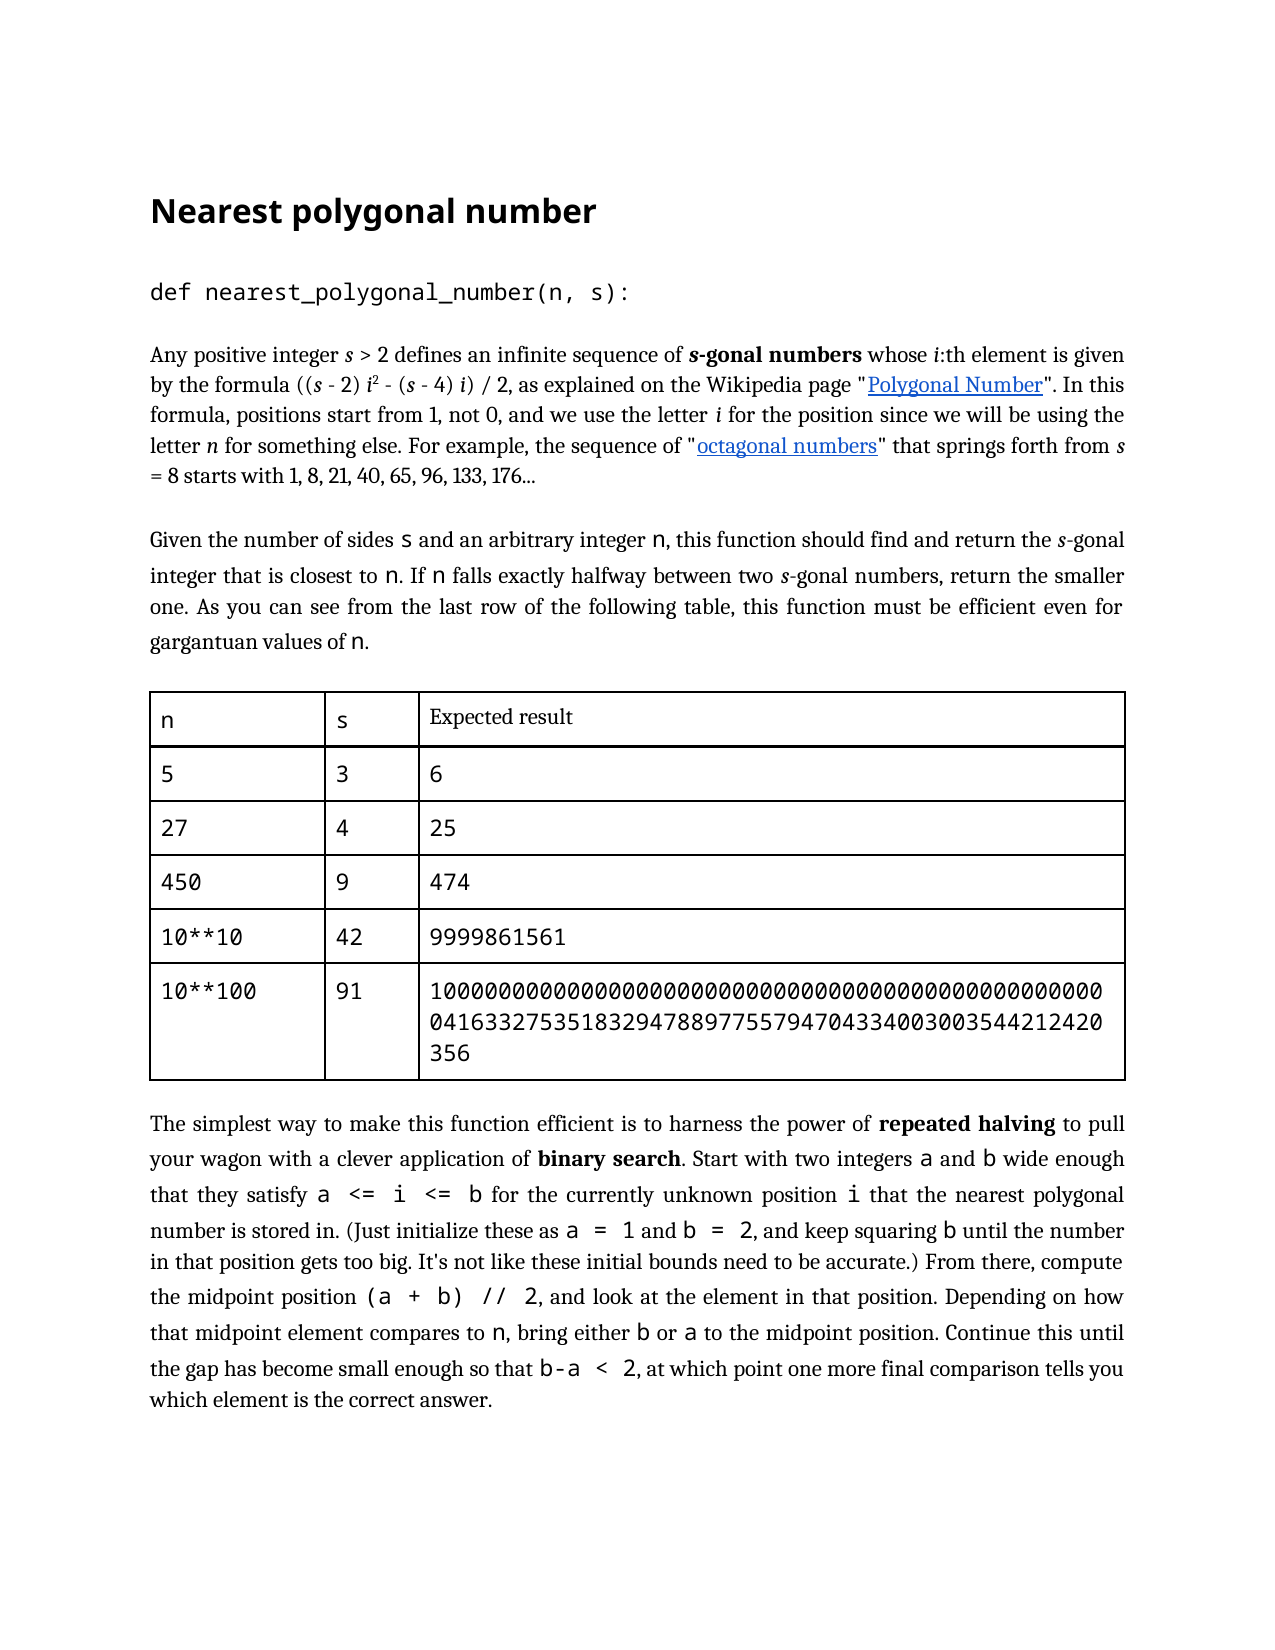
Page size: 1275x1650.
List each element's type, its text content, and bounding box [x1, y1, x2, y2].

table_cell 42 [326, 910, 418, 962]
table_cell 450 [151, 856, 324, 908]
text def nearest_polygonal_number(n, s): [150, 276, 1125, 307]
table_header n [151, 693, 324, 745]
table_cell 4 [326, 802, 418, 854]
text Any positive integer s > 2 defines an infinite sequence of s-gonal numbers whose i:th element is given by the formula ((s - 2) i2 - (s - 4) i) / 2, as explained on the Wikipedia page "Polygonal Number". In this formula, positions start from 1, not 0, and we use the letter i for the position since we will be using the letter n for something else. For example, the sequence of "octagonal numbers" that springs forth from s = 8 starts with 1, 8, 21, 40, 65, 96, 133, 176... [150, 342, 1125, 489]
table_header Expected result [420, 693, 1124, 745]
table_cell 5 [151, 748, 324, 799]
table_cell 10000000000000000000000000000000000000000000000000416332753518329478897755794704334003003544212420356 [420, 964, 1124, 1079]
table_cell 9 [326, 856, 418, 908]
table_cell 91 [326, 964, 418, 1079]
table_header s [326, 693, 418, 745]
text The simplest way to make this function efficient is to harness the power of repeated halving to pull your wagon with a clever application of binary search. Start with two integers a and b wide enough that they satisfy a <= i <= b for the currently unknown position i that the nearest polygonal number is stored in. (Just initialize these as a = 1 and b = 2, and keep squaring b until the number in that position gets too big. It's not like these initial bounds need to be accurate.) From there, compute the midpoint position (a + b) // 2, and look at the element in that position. Depending on how that midpoint element compares to n, bring either b or a to the midpoint position. Continue this until the gap has become small enough so that b-a < 2, at which point one more final comparison tells you which element is the correct answer. [150, 1111, 1125, 1413]
table_cell 10**100 [151, 964, 324, 1079]
table_cell 25 [420, 802, 1124, 854]
subtitle Nearest polygonal number [150, 187, 1125, 233]
table_cell 9999861561 [420, 910, 1124, 962]
table_cell 3 [326, 748, 418, 799]
table_cell 10**10 [151, 910, 324, 962]
text Given the number of sides s and an arbitrary integer n, this function should find and return the s-gonal integer that is closest to n. If n falls exactly halfway between two s-gonal numbers, return the smaller one. As you can see from the last row of the following table, this function must be efficient even for gargantuan values of n. [150, 523, 1125, 656]
table_cell 6 [420, 748, 1124, 799]
table_cell 27 [151, 802, 324, 854]
table_cell 474 [420, 856, 1124, 908]
